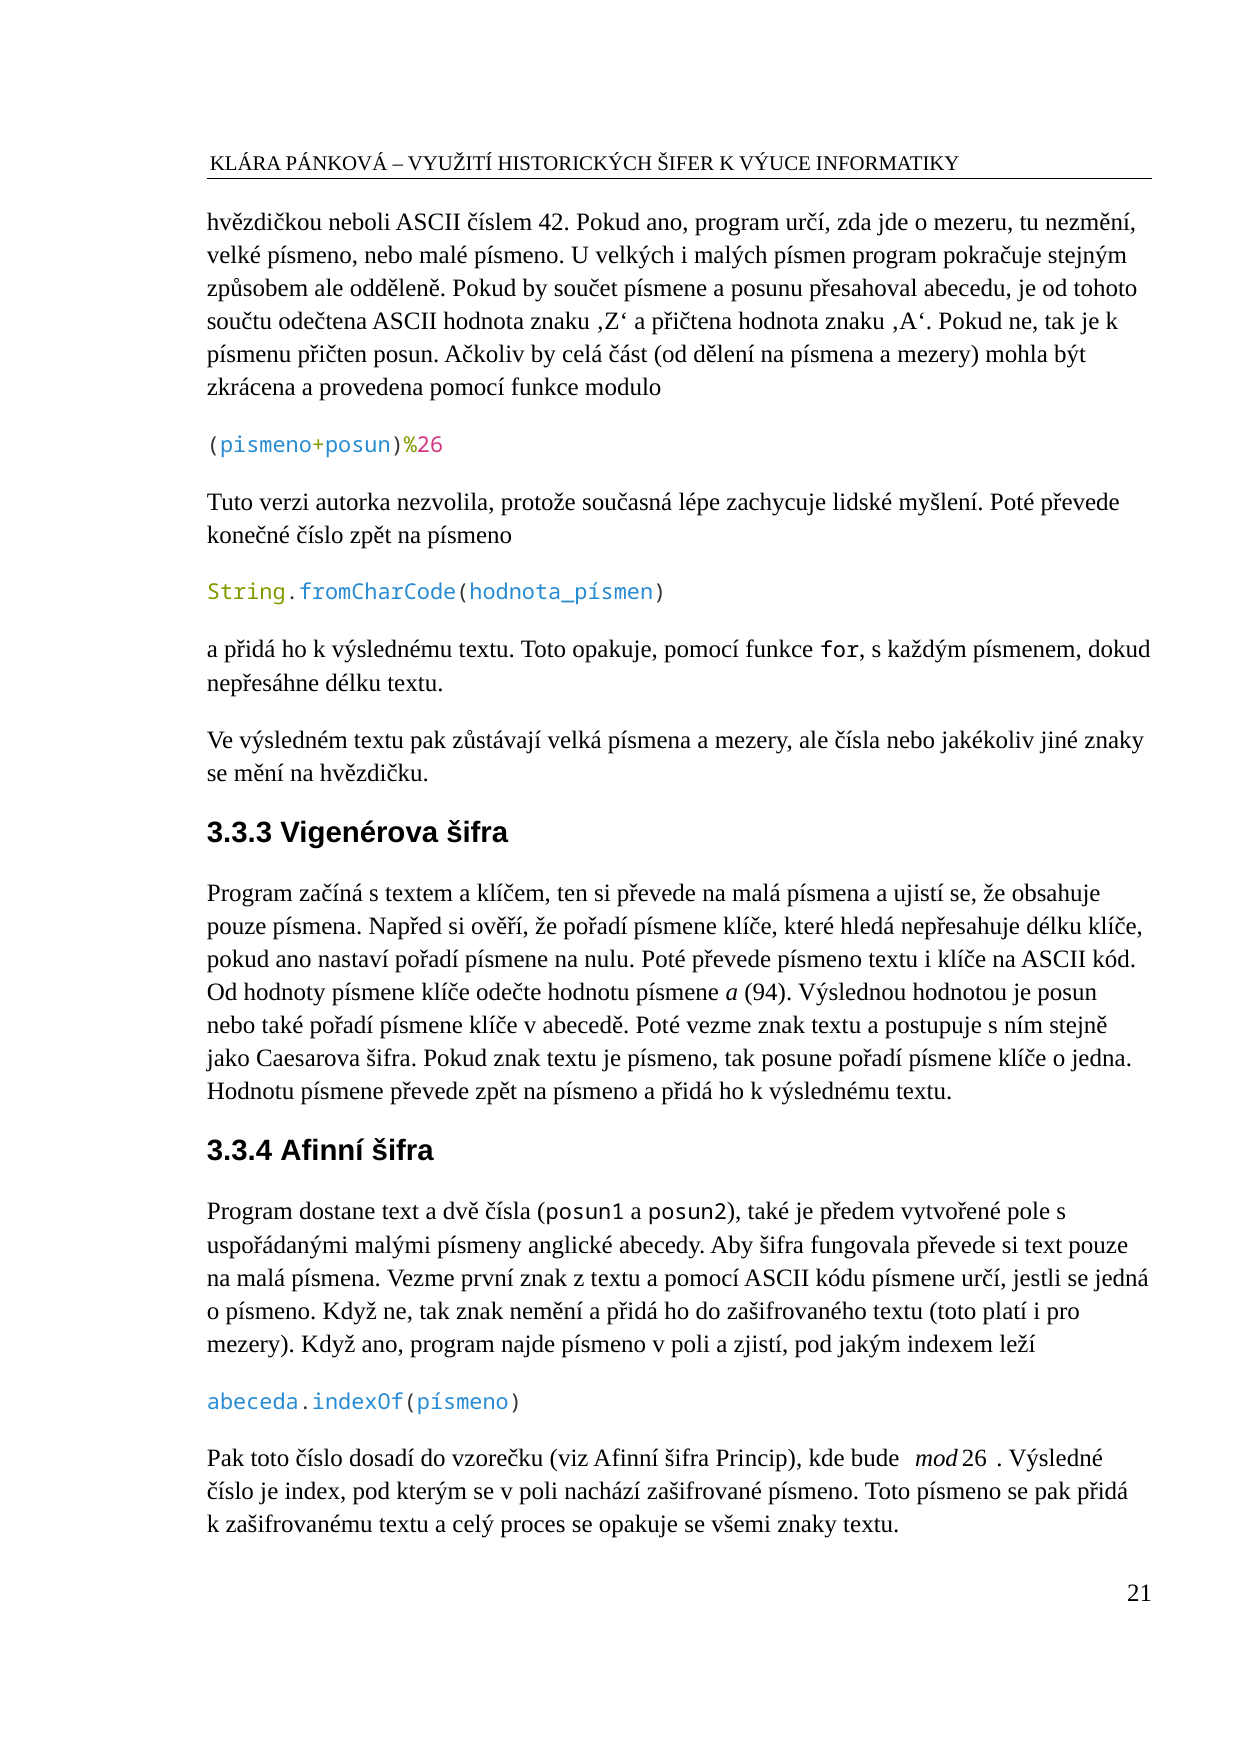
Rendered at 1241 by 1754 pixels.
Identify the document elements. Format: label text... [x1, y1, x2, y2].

text Ve výsledném textu pak zůstávají velká písmena a mezery, ale čísla nebo jakékoliv jiné znaky se mění na hvězdičku. [207, 725, 1152, 787]
subtitle Vigenérova šifra [207, 814, 1152, 848]
text (pismeno+posun)%26 [207, 429, 1152, 459]
text String.fromCharCode(hodnota_písmen) [207, 576, 1152, 606]
text Program začíná s textem a klíčem, ten si převede na malá písmena a ujistí se, že obsahuje pouze písmena. Napřed si ověří, že pořadí písmene klíče, které hledá nepřesahuje délku klíče, pokud ano nastaví pořadí písmene na nulu. Poté převede písmeno textu i klíče na ASCII kód. Od hodnoty písmene klíče odečte hodnotu písmene a (94). Výslednou hodnotou je posun nebo také pořadí písmene klíče v abecedě. Poté vezme znak textu a postupuje s ním stejně jako Caesarova šifra. Pokud znak textu je písmeno, tak posune pořadí písmene klíče o jedna. Hodnotu písmene převede zpět na písmeno a přidá ho k výslednému textu. [207, 878, 1152, 1105]
text abeceda.indexOf(písmeno) [207, 1386, 1152, 1415]
subtitle Afinní šifra [207, 1133, 1152, 1166]
text Pak toto číslo dosadí do vzorečku (viz Afinní šifra Princip), kde bude . Výsledné číslo je index, pod kterým se v poli nachází zašifrované písmeno. Toto písmeno se pak přidá k zašifrovanému textu a celý proces se opakuje se všemi znaky textu. [207, 1443, 1152, 1538]
text Tuto verzi autorka nezvolila, protože současná lépe zachycuje lidské myšlení. Poté převede konečné číslo zpět na písmeno [207, 487, 1152, 548]
text Program dostane text a dvě čísla (posun1 a posun2), také je předem vytvořené pole s uspořádanými malými písmeny anglické abecedy. Aby šifra fungovala převede si text pouze na malá písmena. Vezme první znak z textu a pomocí ASCII kódu písmene určí, jestli se jedná o písmeno. Když ne, tak znak nemění a přidá ho do zašifrovaného textu (toto platí i pro mezery). Když ano, program najde písmeno v poli a zjistí, pod jakým indexem leží [207, 1196, 1152, 1358]
text hvězdičkou neboli ASCII číslem 42. Pokud ano, program určí, zda jde o mezeru, tu nezmění, velké písmeno, nebo malé písmeno. U velkých i malých písmen program pokračuje stejným způsobem ale odděleně. Pokud by součet písmene a posunu přesahoval abecedu, je od tohoto součtu odečtena ASCII hodnota znaku ‚Z‘ a přičtena hodnota znaku ‚A‘. Pokud ne, tak je k písmenu přičten posun. Ačkoliv by celá část (od dělení na písmena a mezery) mohla být zkrácena a provedena pomocí funkce modulo [207, 207, 1152, 401]
text a přidá ho k výslednému textu. Toto opakuje, pomocí funkce for, s každým písmenem, dokud nepřesáhne délku textu. [207, 634, 1152, 697]
